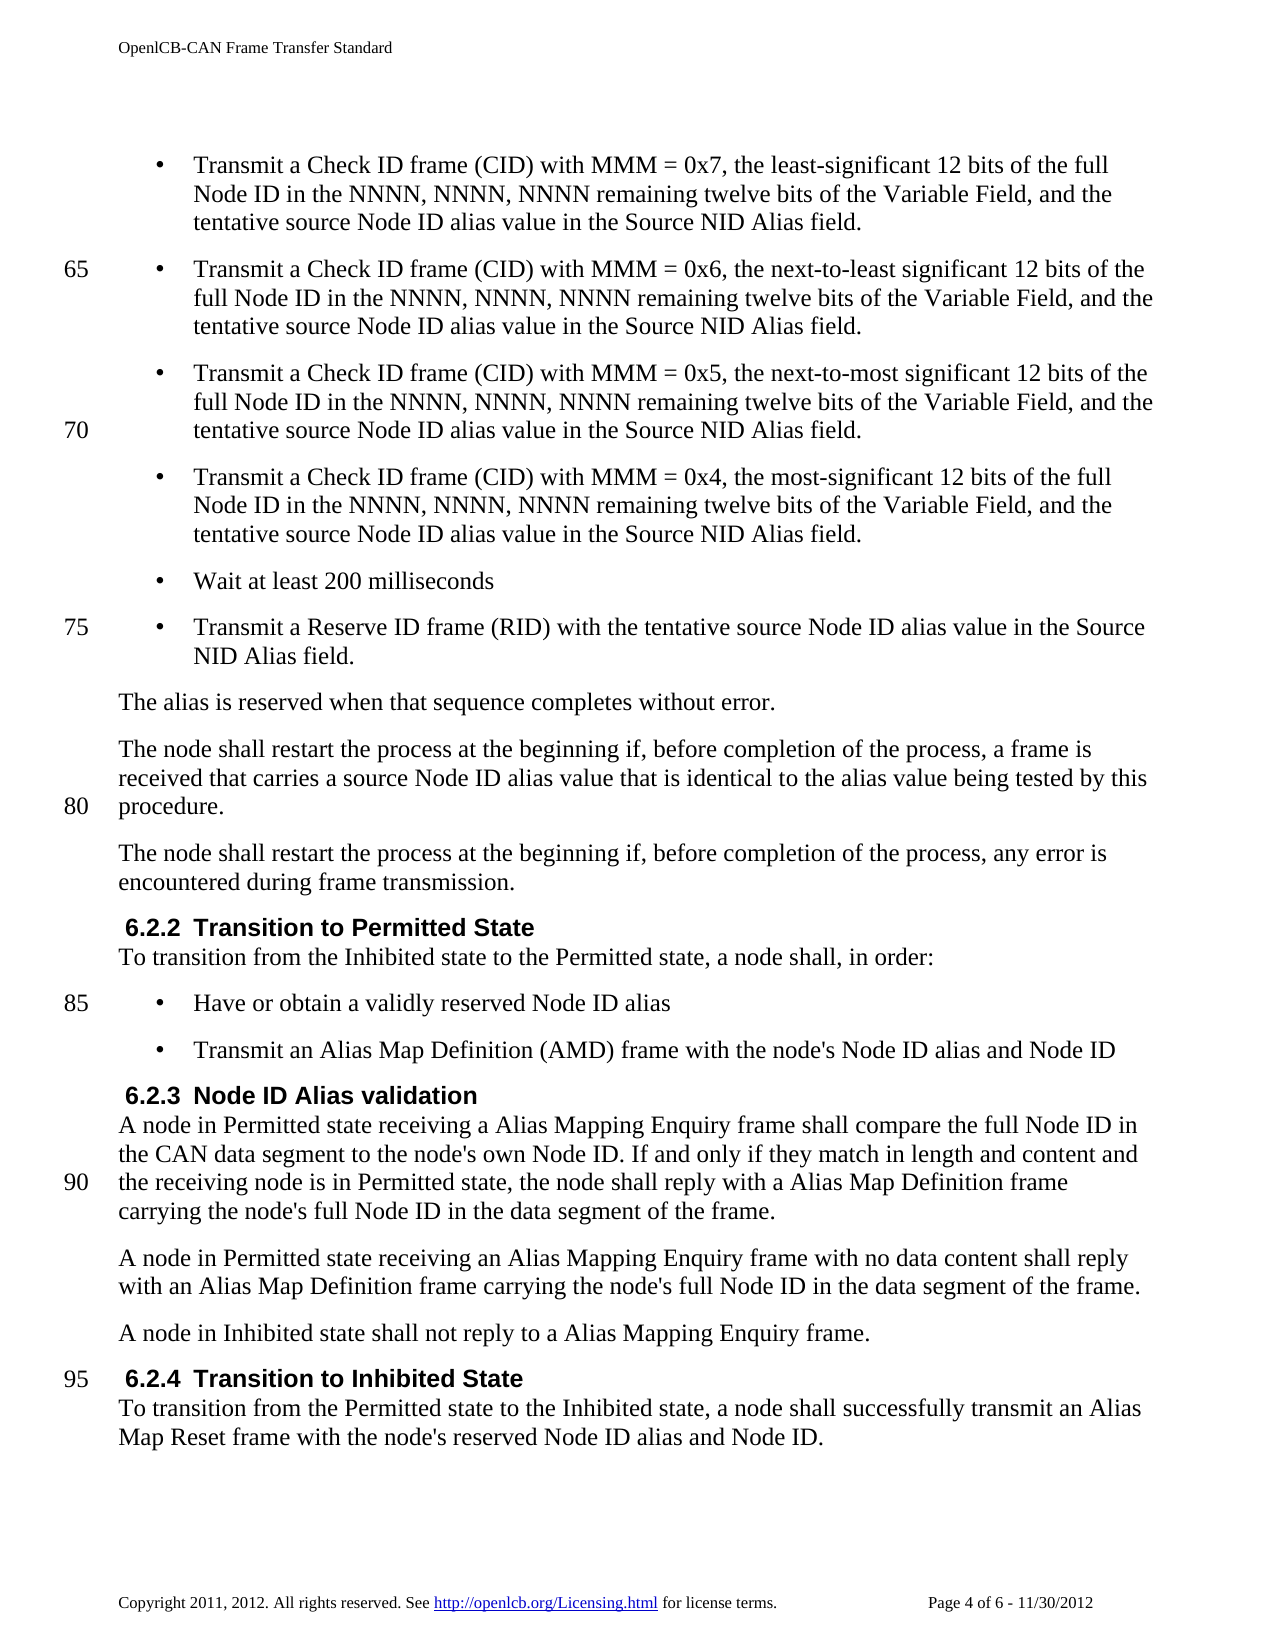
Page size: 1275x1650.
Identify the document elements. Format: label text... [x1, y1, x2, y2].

list Transmit a Check ID frame (CID) with MMM = 0x7, the least-significant 12 bits of the full Node ID in the NNNN, NNNN, NNNN remaining twelve bits of the Variable Field, and the tentative source Node ID alias value in the Source NID Alias field. [156, 150, 1157, 236]
list Transmit a Reserve ID frame (RID) with the tentative source Node ID alias value in the Source NID Alias field. [156, 612, 1157, 670]
text A node in Inhibited state shall not reply to a Alias Mapping Enquiry frame. [118, 1318, 1157, 1347]
subtitle Node ID Alias validation [118, 1081, 1157, 1110]
subtitle Transition to Permitted State [118, 913, 1157, 942]
list Have or obtain a validly reserved Node ID alias [156, 988, 1157, 1017]
text To transition from the Permitted state to the Inhibited state, a node shall successfully transmit an Alias Map Reset frame with the node's reserved Node ID alias and Node ID. [118, 1393, 1157, 1451]
list Wait at least 200 milliseconds [156, 566, 1157, 594]
text The node shall restart the process at the beginning if, before completion of the process, a frame is received that carries a source Node ID alias value that is identical to the alias value being tested by this procedure. [118, 734, 1157, 820]
list Transmit a Check ID frame (CID) with MMM = 0x6, the next-to-least significant 12 bits of the full Node ID in the NNNN, NNNN, NNNN remaining twelve bits of the Variable Field, and the tentative source Node ID alias value in the Source NID Alias field. [156, 254, 1157, 340]
subtitle Transition to Inhibited State [118, 1364, 1157, 1393]
text A node in Permitted state receiving a Alias Mapping Enquiry frame shall compare the full Node ID in the CAN data segment to the node's own Node ID. If and only if they match in length and content and the receiving node is in Permitted state, the node shall reply with a Alias Map Definition frame carrying the node's full Node ID in the data segment of the frame. [118, 1110, 1157, 1225]
list Transmit an Alias Map Definition (AMD) frame with the node's Node ID alias and Node ID [156, 1035, 1157, 1063]
text A node in Permitted state receiving an Alias Mapping Enquiry frame with no data content shall reply with an Alias Map Definition frame carrying the node's full Node ID in the data segment of the frame. [118, 1243, 1157, 1300]
text The alias is reserved when that sequence completes without error. [118, 687, 1157, 716]
text To transition from the Inhibited state to the Permitted state, a node shall, in order: [118, 942, 1157, 971]
text The node shall restart the process at the beginning if, before completion of the process, any error is encountered during frame transmission. [118, 838, 1157, 895]
list Transmit a Check ID frame (CID) with MMM = 0x5, the next-to-most significant 12 bits of the full Node ID in the NNNN, NNNN, NNNN remaining twelve bits of the Variable Field, and the tentative source Node ID alias value in the Source NID Alias field. [156, 358, 1157, 444]
list Transmit a Check ID frame (CID) with MMM = 0x4, the most-significant 12 bits of the full Node ID in the NNNN, NNNN, NNNN remaining twelve bits of the Variable Field, and the tentative source Node ID alias value in the Source NID Alias field. [156, 462, 1157, 548]
